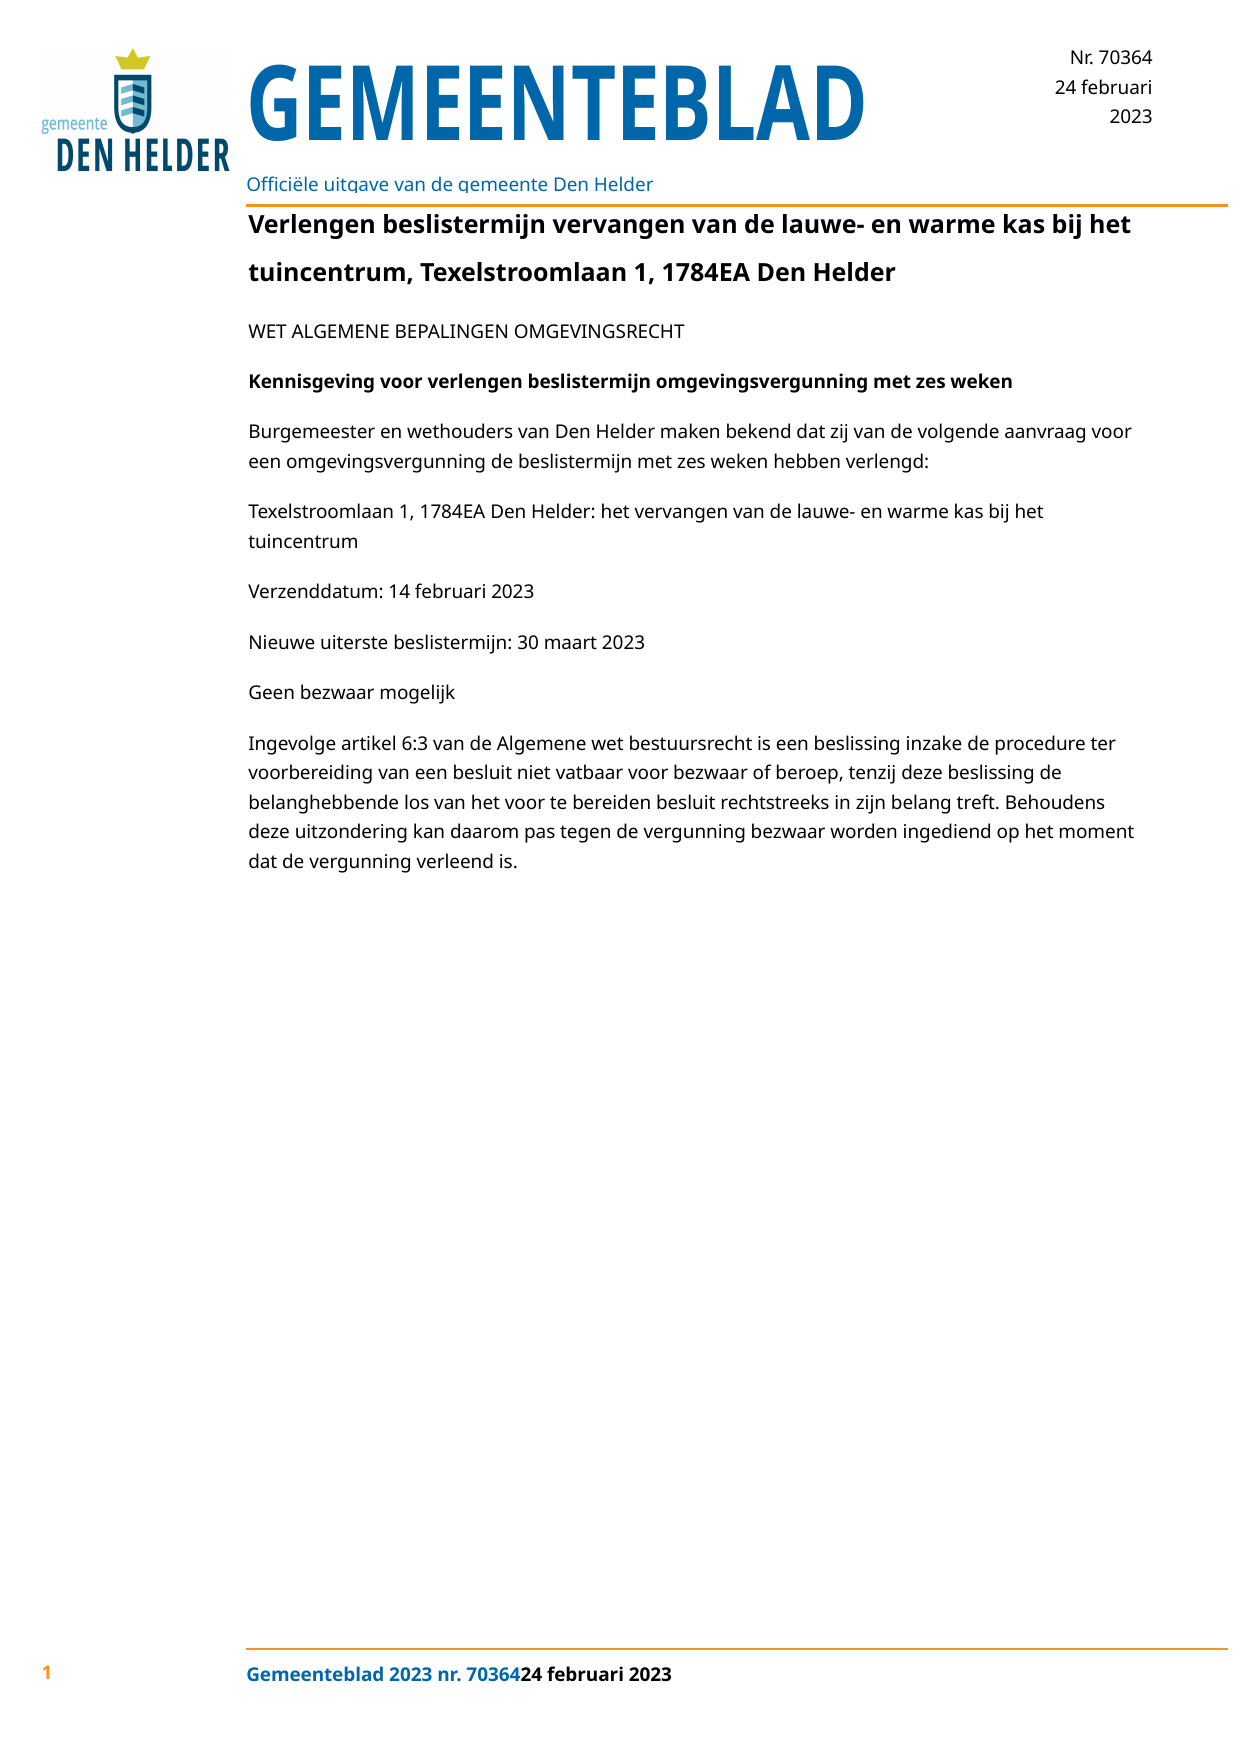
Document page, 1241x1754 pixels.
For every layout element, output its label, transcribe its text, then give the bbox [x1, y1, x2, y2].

text Nieuwe uiterste beslistermijn: 30 maart 2023 [248, 629, 1152, 655]
text Ingevolge artikel 6:3 van de Algemene wet bestuursrecht is een beslissing inzake de procedure ter voorbereiding van een besluit niet vatbaar voor bezwaar of beroep, tenzij deze beslissing de belanghebbende los van het voor te bereiden besluit rechtstreeks in zijn belang treft. Behoudens deze uitzondering kan daarom pas tegen de vergunning bezwaar worden ingediend op het moment dat de vergunning verleend is. [248, 730, 1152, 874]
picture [130, 157, 135, 172]
text Geen bezwaar mogelijk [248, 679, 1152, 705]
picture [220, 160, 224, 172]
text Verzenddatum: 14 februari 2023 [248, 579, 1152, 604]
text WET ALGEMENE BEPALINGEN OMGEVINGSRECHT [248, 318, 1152, 344]
picture [100, 154, 106, 172]
picture [41, 47, 231, 172]
picture [182, 144, 187, 165]
text Burgemeester en wethouders van Den Helder maken bekend dat zij van de volgende aanvraag voor een omgevingsvergunning de beslistermijn met zes weken hebben verlengd: [248, 419, 1152, 474]
picture [63, 144, 68, 165]
text Texelstroomlaan 1, 1784EA Den Helder: het vervangen van de lauwe- en warme kas bij het tuincentrum [248, 499, 1152, 554]
text Kennisgeving voor verlengen beslistermijn omgevingsvergunning met zes weken [248, 368, 1152, 394]
text Verlengen beslistermijn vervangen van de lauwe- en warme kas bij het tuincentrum, Texelstroomlaan 1, 1784EA Den Helder [248, 207, 1152, 288]
